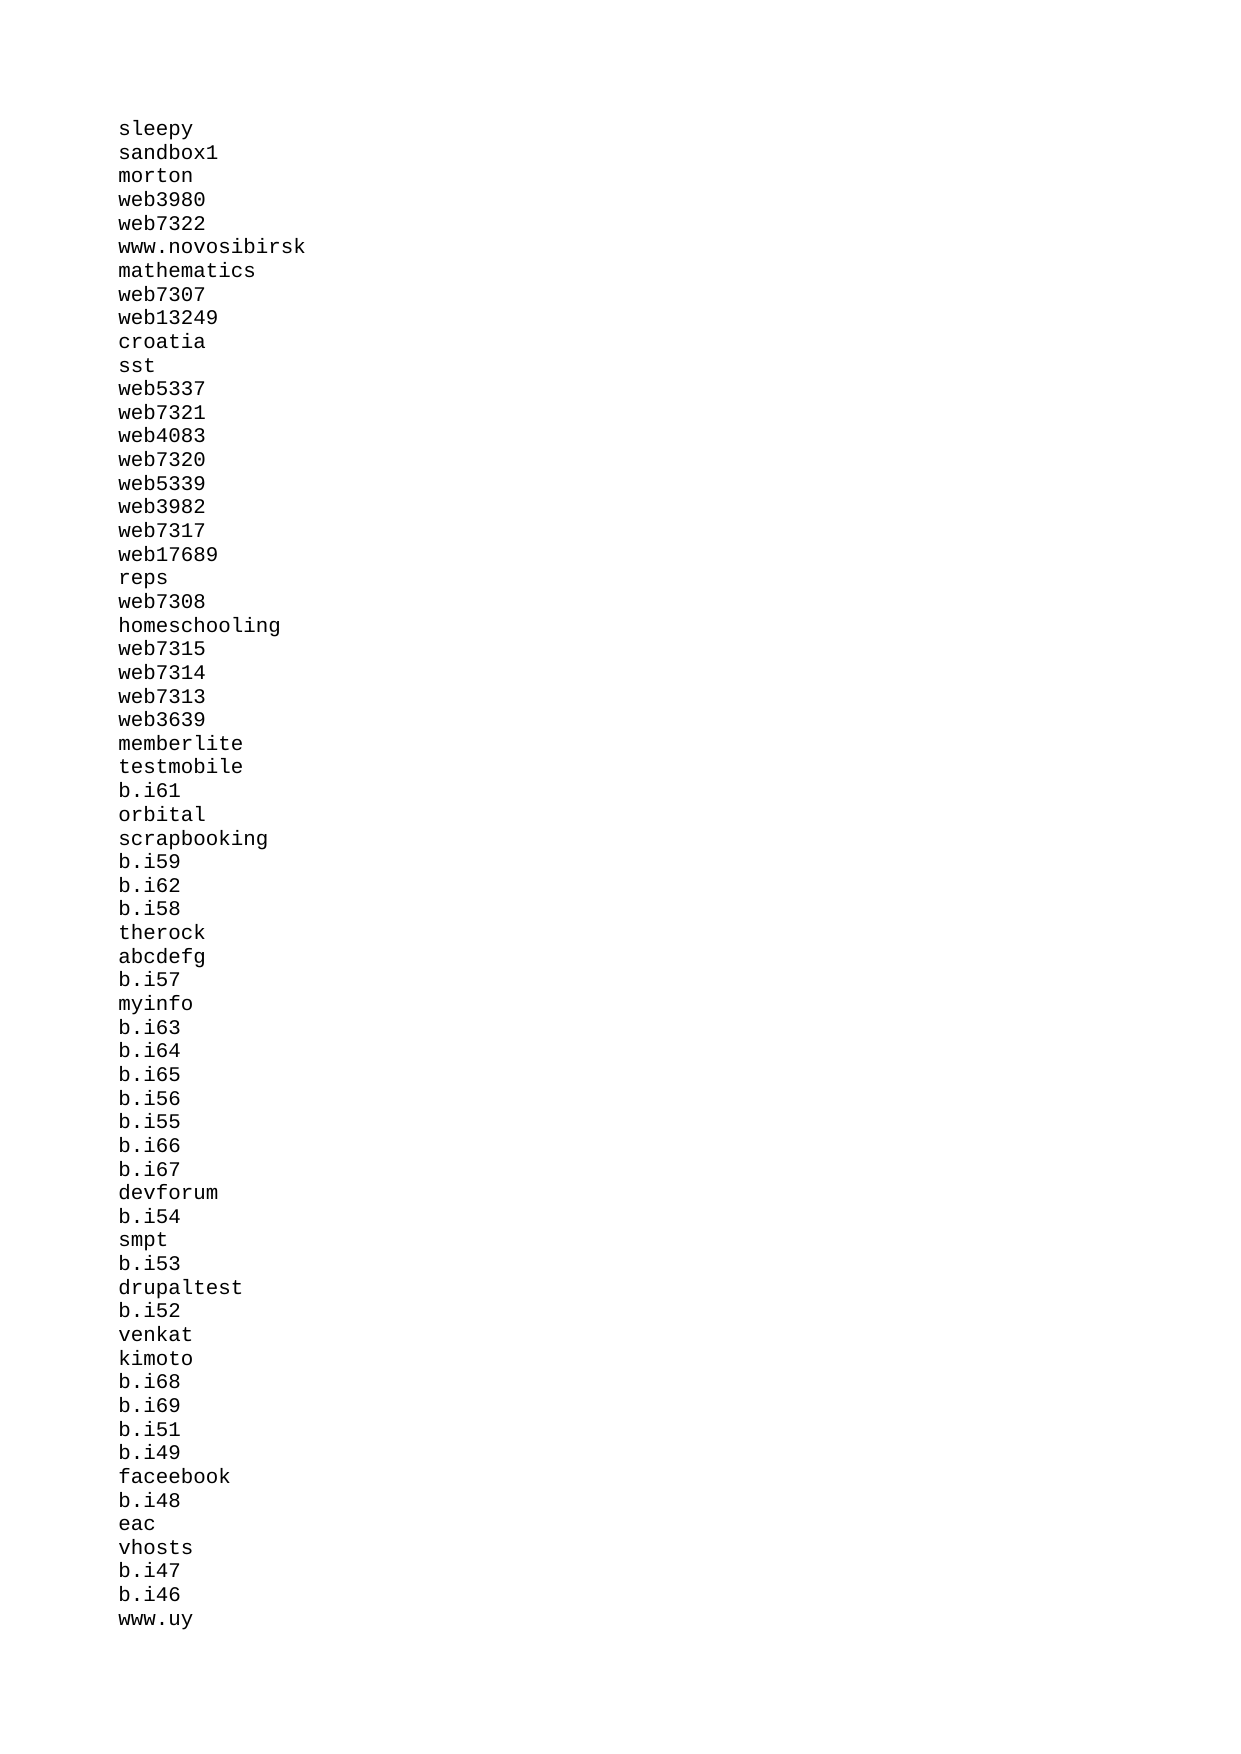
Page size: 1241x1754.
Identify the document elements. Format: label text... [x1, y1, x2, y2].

text reps [118, 567, 1122, 591]
text web3639 [118, 709, 1122, 733]
text b.i62 [118, 875, 1122, 898]
text b.i58 [118, 898, 1122, 922]
text b.i53 [118, 1253, 1122, 1277]
text web7321 [118, 402, 1122, 426]
text b.i66 [118, 1135, 1122, 1158]
text web7320 [118, 449, 1122, 473]
text b.i52 [118, 1300, 1122, 1324]
text orbital [118, 804, 1122, 827]
text morton [118, 165, 1122, 189]
text memberlite [118, 733, 1122, 757]
text web7315 [118, 638, 1122, 662]
text web7313 [118, 686, 1122, 709]
text web5337 [118, 378, 1122, 402]
text b.i68 [118, 1371, 1122, 1395]
text scrapbooking [118, 827, 1122, 851]
text b.i47 [118, 1561, 1122, 1584]
text b.i56 [118, 1088, 1122, 1111]
text venkat [118, 1324, 1122, 1348]
text web17689 [118, 544, 1122, 567]
text web3982 [118, 496, 1122, 520]
text b.i59 [118, 851, 1122, 875]
text croatia [118, 331, 1122, 354]
text web7317 [118, 520, 1122, 544]
text b.i69 [118, 1395, 1122, 1419]
text www.novosibirsk [118, 236, 1122, 260]
text b.i51 [118, 1419, 1122, 1442]
text web7308 [118, 591, 1122, 615]
text web5339 [118, 473, 1122, 496]
text sandbox1 [118, 142, 1122, 165]
text faceebook [118, 1466, 1122, 1489]
text kimoto [118, 1348, 1122, 1371]
text web7314 [118, 662, 1122, 686]
text b.i65 [118, 1064, 1122, 1088]
text b.i64 [118, 1040, 1122, 1064]
text b.i48 [118, 1489, 1122, 1513]
text web13249 [118, 307, 1122, 331]
text b.i49 [118, 1442, 1122, 1466]
text homeschooling [118, 615, 1122, 638]
text vhosts [118, 1537, 1122, 1561]
text b.i54 [118, 1206, 1122, 1229]
text web4083 [118, 426, 1122, 449]
text b.i61 [118, 780, 1122, 804]
text web7322 [118, 213, 1122, 236]
text myinfo [118, 993, 1122, 1017]
text b.i46 [118, 1584, 1122, 1608]
text testmobile [118, 757, 1122, 780]
text devforum [118, 1182, 1122, 1206]
text sleepy [118, 118, 1122, 142]
text eac [118, 1513, 1122, 1537]
text smpt [118, 1229, 1122, 1253]
text sst [118, 354, 1122, 378]
text drupaltest [118, 1277, 1122, 1300]
text b.i55 [118, 1111, 1122, 1135]
text b.i57 [118, 969, 1122, 993]
text web3980 [118, 189, 1122, 213]
text web7307 [118, 284, 1122, 307]
text abcdefg [118, 946, 1122, 969]
text mathematics [118, 260, 1122, 284]
text www.uy [118, 1608, 1122, 1631]
text therock [118, 922, 1122, 946]
text b.i67 [118, 1158, 1122, 1182]
text b.i63 [118, 1017, 1122, 1040]
